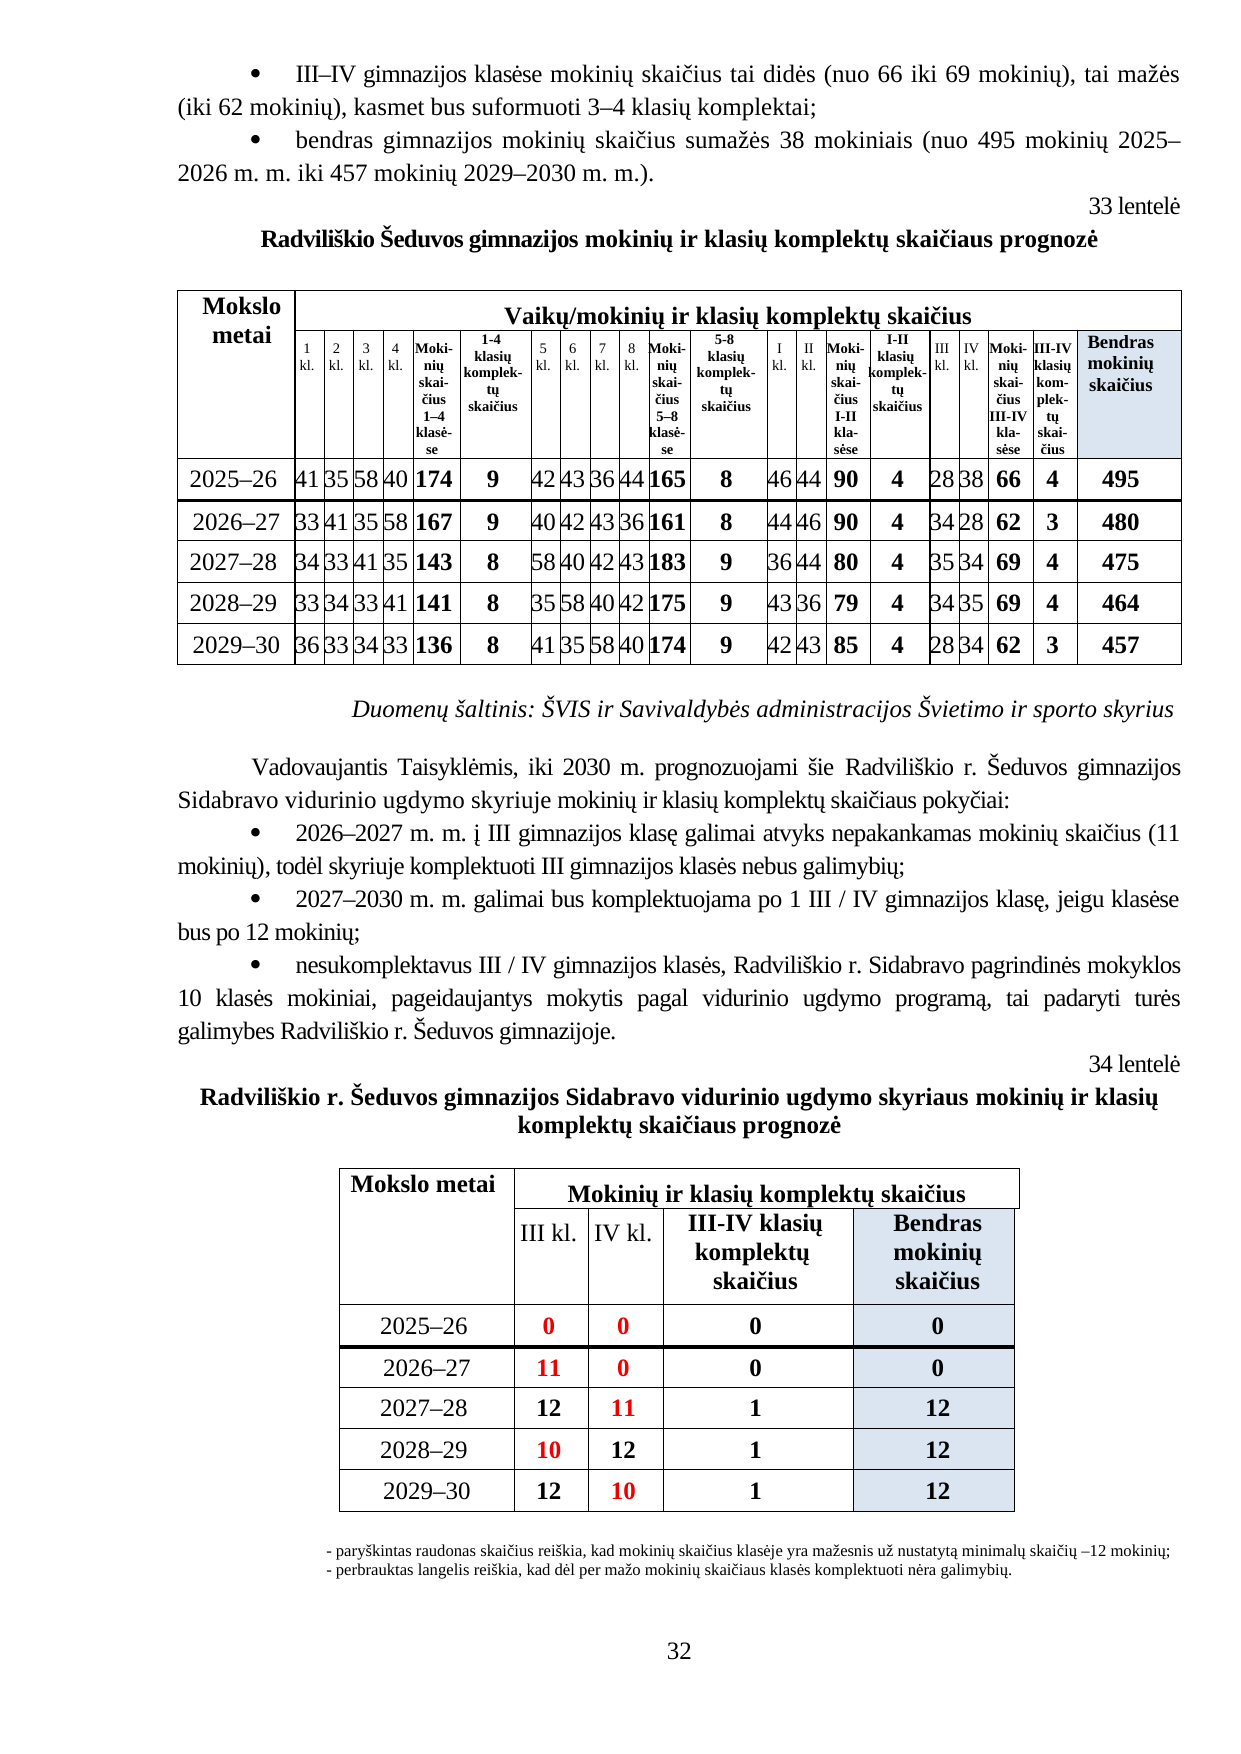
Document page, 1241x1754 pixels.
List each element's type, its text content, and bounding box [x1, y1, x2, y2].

table_cell 174 [650, 624, 690, 664]
table_cell 36 [797, 583, 826, 623]
table_cell 175 [650, 583, 690, 623]
table_cell 40 [561, 541, 590, 582]
table_cell 4 [1034, 541, 1077, 582]
table_cell 34 [960, 541, 988, 582]
table_cell III kl. [515, 1209, 588, 1304]
table_cell 2027–28 [340, 1388, 514, 1428]
table_cell II kl. [797, 331, 826, 458]
table_cell Moki- nių skai- čius 5–8 klasė-se [650, 331, 690, 458]
table_cell 36 [296, 624, 324, 664]
table_cell 35 [561, 624, 590, 664]
table_cell 12 [589, 1429, 663, 1469]
table_cell 0 [589, 1305, 663, 1345]
table_header Mokslo metai [178, 291, 294, 458]
table_cell 2028–29 [178, 583, 294, 623]
table_cell 34 [960, 624, 988, 664]
table_cell 28 [960, 502, 988, 540]
table_cell 41 [354, 541, 383, 582]
text Vadovaujantis Taisyklėmis, iki 2030 m. prognozuojami šie Radviliškio r. Šeduvos gimnazijos Sidabravo vidurinio ugdymo skyriuje mokinių ir klasių komplektų skaičiaus pokyčiai: [177, 752, 1181, 813]
table_cell 161 [650, 502, 690, 540]
table_cell 35 [532, 583, 560, 623]
table_cell 9 [461, 459, 531, 499]
table_cell [1015, 1387, 1019, 1428]
table_cell 174 [414, 459, 460, 499]
table_header Mokslo metai [340, 1169, 514, 1304]
table_cell 141 [414, 583, 460, 623]
table_cell I-II klasių komplek-tų skaičius [871, 331, 929, 458]
table_cell 38 [960, 459, 988, 499]
table_cell 1-4 klasių komplek-tų skaičius [461, 331, 531, 458]
table_cell 58 [354, 459, 383, 499]
table_cell 43 [620, 541, 649, 582]
table_cell 34 [354, 624, 383, 664]
text  nesukomplektavus III / IV gimnazijos klasės, Radviliškio r. Sidabravo pagrindinės mokyklos 10 klasės mokiniai, pageidaujantys mokytis pagal vidurinio ugdymo programą, tai padaryti turės galimybes Radviliškio r. Šeduvos gimnazijoje. [177, 950, 1181, 1044]
table_cell 34 [296, 541, 324, 582]
table_cell 2026–27 [178, 502, 294, 540]
table_cell 5-8 klasių komplek- tų skaičius [691, 331, 767, 458]
table_cell [1015, 1304, 1019, 1345]
text  2027–2030 m. m. galimai bus komplektuojama po 1 III / IV gimnazijos klasę, jeigu klasėse bus po 12 mokinių; [177, 884, 1181, 946]
table_cell 457 [1078, 624, 1181, 664]
table_cell 44 [620, 459, 649, 499]
table_cell 33 [325, 541, 353, 582]
table_cell 28 [931, 624, 959, 664]
table_cell 58 [591, 624, 619, 664]
table_cell 41 [325, 502, 353, 540]
table_cell 58 [532, 541, 560, 582]
text Radviliškio Šeduvos gimnazijos mokinių ir klasių komplektų skaičiaus prognozė [177, 224, 1181, 253]
table_cell 464 [1078, 583, 1181, 623]
table_cell 183 [650, 541, 690, 582]
table_cell 0 [854, 1305, 1014, 1345]
table_cell 69 [989, 583, 1033, 623]
text Duomenų šaltinis: ŠVIS ir Savivaldybės administracijos Švietimo ir sporto skyrius [177, 694, 1181, 723]
table_cell [1015, 1345, 1019, 1387]
table_cell III-IV klasių kom- plek- tų skai- čius [1034, 331, 1077, 458]
table_cell 35 [931, 541, 959, 582]
table_cell 35 [325, 459, 353, 499]
table_cell 90 [827, 502, 870, 540]
table_header Mokinių ir klasių komplektų skaičius [515, 1169, 1019, 1207]
text Radviliškio r. Šeduvos gimnazijos Sidabravo vidurinio ugdymo skyriaus mokinių ir klasių komplektų skaičiaus prognozė [177, 1082, 1181, 1139]
table_cell 8 [461, 624, 531, 664]
table_cell 46 [797, 502, 826, 540]
table_cell III kl. [931, 331, 959, 458]
table_cell 85 [827, 624, 870, 664]
table_cell 44 [797, 541, 826, 582]
table_cell 9 [691, 583, 767, 623]
table_cell 495 [1078, 459, 1181, 499]
table_cell 46 [768, 459, 796, 499]
table_cell 42 [532, 459, 560, 499]
table_cell 90 [827, 459, 870, 499]
table_cell 2026–27 [340, 1349, 514, 1387]
table_cell Moki- nių skai- čius III-IV kla- sėse [989, 331, 1033, 458]
table_cell 136 [414, 624, 460, 664]
text  bendras gimnazijos mokinių skaičius sumažės 38 mokiniais (nuo 495 mokinių 2025–2026 m. m. iki 457 mokinių 2029–2030 m. m.). [177, 125, 1181, 187]
table_cell IV kl. [589, 1209, 663, 1304]
table_cell 69 [989, 541, 1033, 582]
table_cell 12 [515, 1470, 588, 1511]
text 34 lentelė [326, 1049, 1181, 1078]
table_cell 11 [589, 1388, 663, 1428]
table_cell 3 kl. [354, 331, 383, 458]
table_cell 41 [384, 583, 413, 623]
table_cell 167 [414, 502, 460, 540]
table_cell 42 [620, 583, 649, 623]
table_cell 40 [532, 502, 560, 540]
table_cell Bendras mokinių skaičius [854, 1209, 1014, 1304]
table_cell 43 [591, 502, 619, 540]
table_cell 36 [768, 541, 796, 582]
table_cell 165 [650, 459, 690, 499]
table_cell 6 kl. [561, 331, 590, 458]
table_cell 62 [989, 624, 1033, 664]
table_cell 40 [384, 459, 413, 499]
table_cell 66 [989, 459, 1033, 499]
table_cell 3 [1034, 502, 1077, 540]
table_cell 41 [532, 624, 560, 664]
table_cell 2 kl. [325, 331, 353, 458]
table_cell 33 [325, 624, 353, 664]
table_cell 4 [871, 541, 929, 582]
table_cell 4 [871, 624, 929, 664]
table_cell 58 [561, 583, 590, 623]
table_cell 5 kl. [532, 331, 560, 458]
table_cell 28 [931, 459, 959, 499]
table_cell 475 [1078, 541, 1181, 582]
table_cell 11 [515, 1349, 588, 1387]
table_cell 7 kl. [591, 331, 619, 458]
table_cell 8 [461, 583, 531, 623]
table_cell 12 [515, 1388, 588, 1428]
table_cell 3 [1034, 624, 1077, 664]
table_cell 2029–30 [178, 624, 294, 664]
table_cell I kl. [768, 331, 796, 458]
table_cell 33 [384, 624, 413, 664]
table_cell 44 [768, 502, 796, 540]
table_cell 2025–26 [340, 1305, 514, 1345]
table_cell 1 [664, 1429, 853, 1469]
table_cell 35 [960, 583, 988, 623]
table_cell 42 [561, 502, 590, 540]
table_cell 33 [296, 583, 324, 623]
text  III–IV gimnazijos klasėse mokinių skaičius tai didės (nuo 66 iki 69 mokinių), tai mažės (iki 62 mokinių), kasmet bus suformuoti 3–4 klasių komplektai; [177, 59, 1181, 121]
table_cell 0 [589, 1349, 663, 1387]
table_cell 12 [854, 1470, 1014, 1511]
table_cell 33 [354, 583, 383, 623]
table_cell 43 [561, 459, 590, 499]
table_cell 0 [515, 1305, 588, 1345]
table_cell 44 [797, 459, 826, 499]
table_cell 2029–30 [340, 1470, 514, 1511]
table_cell 36 [620, 502, 649, 540]
table_cell 34 [325, 583, 353, 623]
table_cell 8 [691, 502, 767, 540]
table_cell 40 [591, 583, 619, 623]
table_cell 9 [461, 502, 531, 540]
table_cell Moki- nių skai- čius I-II kla- sėse [827, 331, 870, 458]
table_cell 2027–28 [178, 541, 294, 582]
table_cell 79 [827, 583, 870, 623]
table_cell 4 [1034, 583, 1077, 623]
table_cell 4 [871, 459, 929, 499]
table_cell 10 [589, 1470, 663, 1511]
table_cell 1 [664, 1470, 853, 1511]
table_cell 4 [1034, 459, 1077, 499]
table_cell 34 [931, 583, 959, 623]
table_cell 42 [768, 624, 796, 664]
text - perbrauktas langelis reiškia, kad dėl per mažo mokinių skaičiaus klasės komplektuoti nėra galimybių. [326, 1560, 1193, 1579]
table_cell 1 [664, 1388, 853, 1428]
table_cell [1015, 1209, 1019, 1304]
table_cell 10 [515, 1429, 588, 1469]
table_cell 2028–29 [340, 1429, 514, 1469]
table_cell 36 [591, 459, 619, 499]
text 33 lentelė [326, 191, 1181, 220]
table_cell 35 [354, 502, 383, 540]
table_cell 4 [871, 502, 929, 540]
table_cell 43 [797, 624, 826, 664]
table_cell 0 [664, 1349, 853, 1387]
table_cell 0 [664, 1305, 853, 1345]
table_cell 8 [691, 459, 767, 499]
text - paryškintas raudonas skaičius reiškia, kad mokinių skaičius klasėje yra mažesnis už nustatytą minimalų skaičių –12 mokinių; [326, 1541, 1193, 1560]
table_cell Bendras mokinių skaičius [1078, 331, 1181, 458]
table_cell [1015, 1428, 1019, 1469]
table_cell IV kl. [960, 331, 988, 458]
table_cell 41 [296, 459, 324, 499]
table_cell 2025–26 [178, 459, 294, 499]
table_cell 62 [989, 502, 1033, 540]
table_cell 12 [854, 1429, 1014, 1469]
table_cell 480 [1078, 502, 1181, 540]
table_cell 43 [768, 583, 796, 623]
table_cell 8 [461, 541, 531, 582]
table_cell 58 [384, 502, 413, 540]
table_cell 0 [854, 1349, 1014, 1387]
table_cell III-IV klasių komplektų skaičius [664, 1209, 853, 1304]
table_cell 80 [827, 541, 870, 582]
table_cell Moki- nių skai- čius 1–4 klasė-se [414, 331, 460, 458]
table_cell 4 [871, 583, 929, 623]
table_cell 34 [931, 502, 959, 540]
table_cell 4 kl. [384, 331, 413, 458]
table_cell 35 [384, 541, 413, 582]
table_cell 9 [691, 541, 767, 582]
table_cell [1015, 1469, 1019, 1511]
table_cell 12 [854, 1388, 1014, 1428]
table_cell 40 [620, 624, 649, 664]
table_header Vaikų/mokinių ir klasių komplektų skaičius [296, 291, 1181, 329]
table_cell 33 [296, 502, 324, 540]
table_cell 42 [591, 541, 619, 582]
table_cell 143 [414, 541, 460, 582]
table_cell 8 kl. [620, 331, 649, 458]
table_cell 9 [691, 624, 767, 664]
table_cell 1 kl. [296, 331, 324, 458]
text  2026–2027 m. m. į III gimnazijos klasę galimai atvyks nepakankamas mokinių skaičius (11 mokinių), todėl skyriuje komplektuoti III gimnazijos klasės nebus galimybių; [177, 818, 1181, 879]
